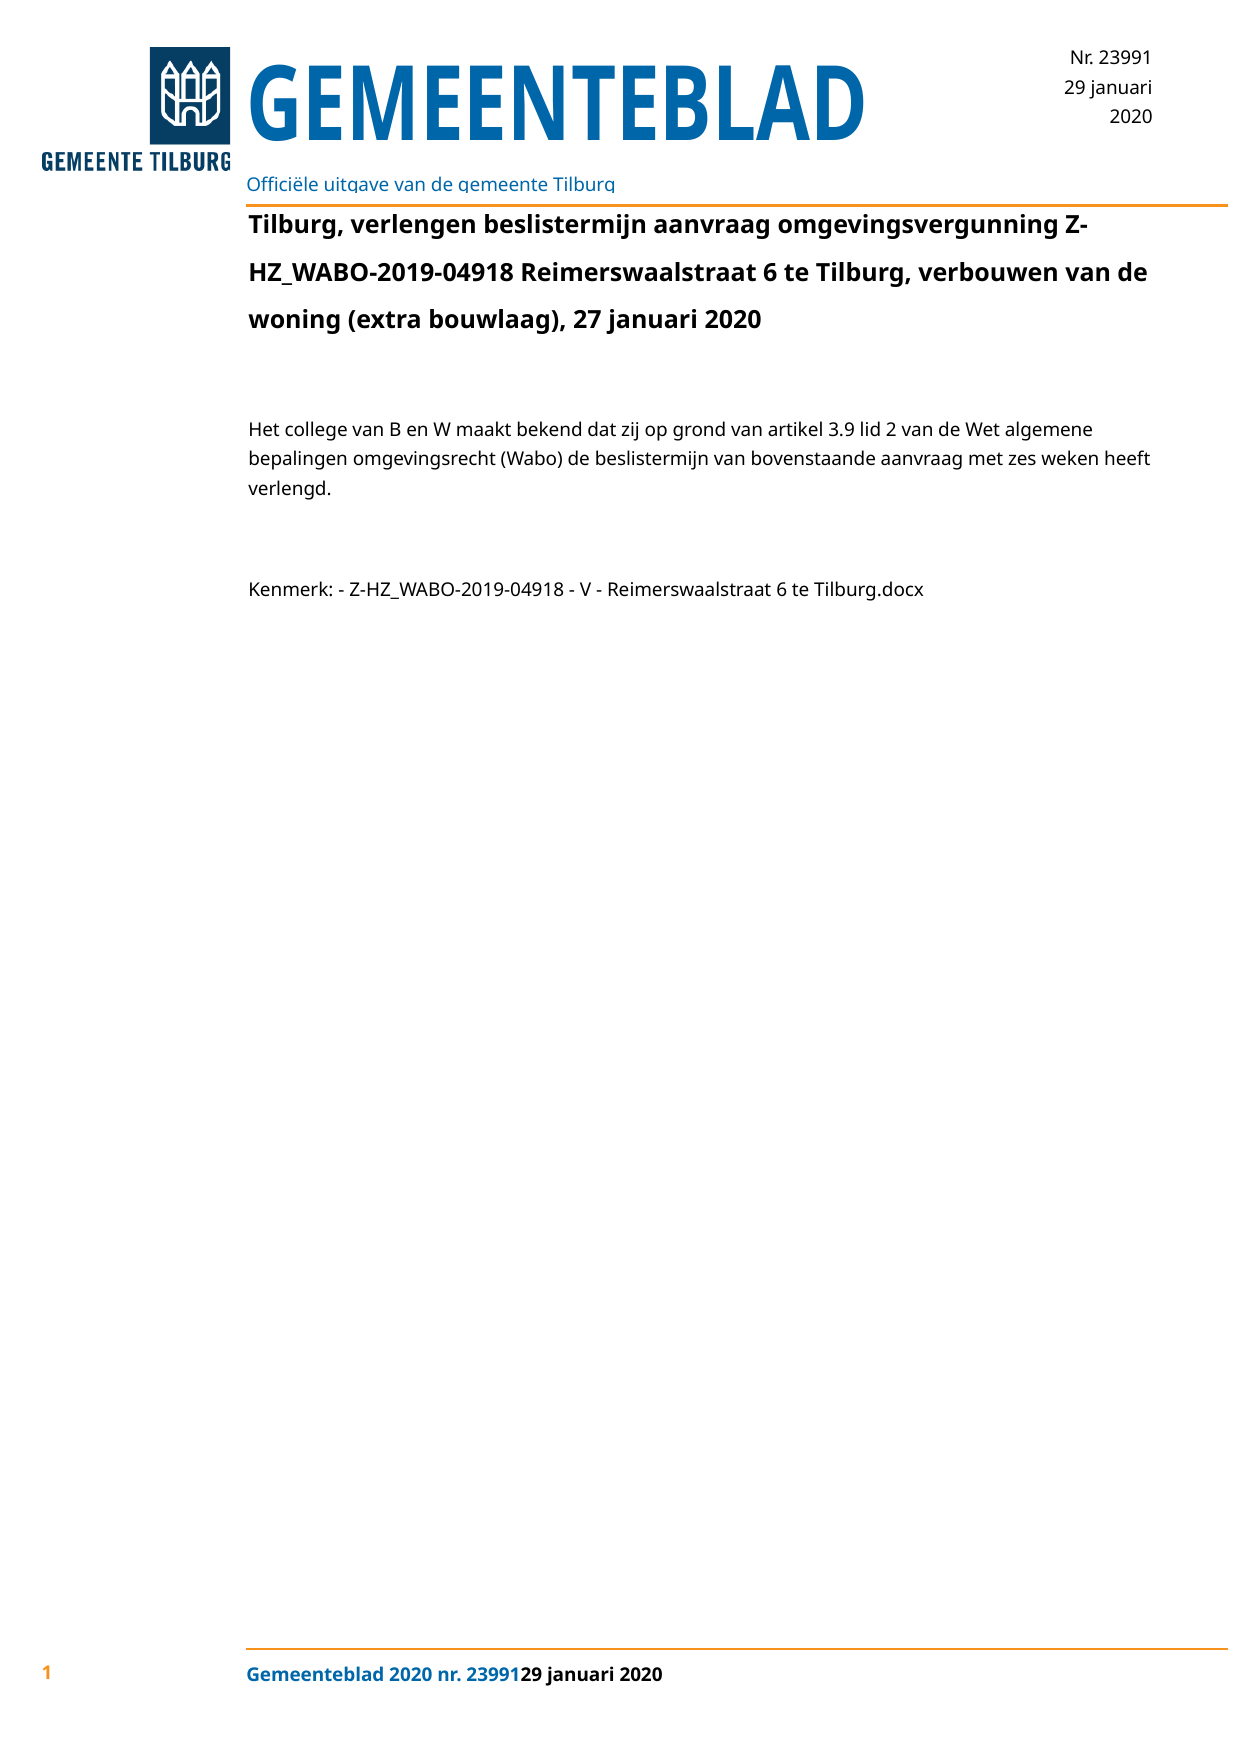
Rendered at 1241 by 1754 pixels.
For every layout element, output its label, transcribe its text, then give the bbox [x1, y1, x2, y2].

picture [41, 47, 231, 172]
text Kenmerk: - Z-HZ_WABO-2019-04918 - V - Reimerswaalstraat 6 te Tilburg.docx [248, 576, 1152, 602]
text Het college van B en W maakt bekend dat zij op grond van artikel 3.9 lid 2 van de Wet algemene bepalingen omgevingsrecht (Wabo) de beslistermijn van bovenstaande aanvraag met zes weken heeft verlengd. [248, 416, 1152, 501]
text Tilburg, verlengen beslistermijn aanvraag omgevingsvergunning Z-HZ_WABO-2019-04918 Reimerswaalstraat 6 te Tilburg, verbouwen van de woning (extra bouwlaag), 27 januari 2020 [248, 207, 1152, 336]
